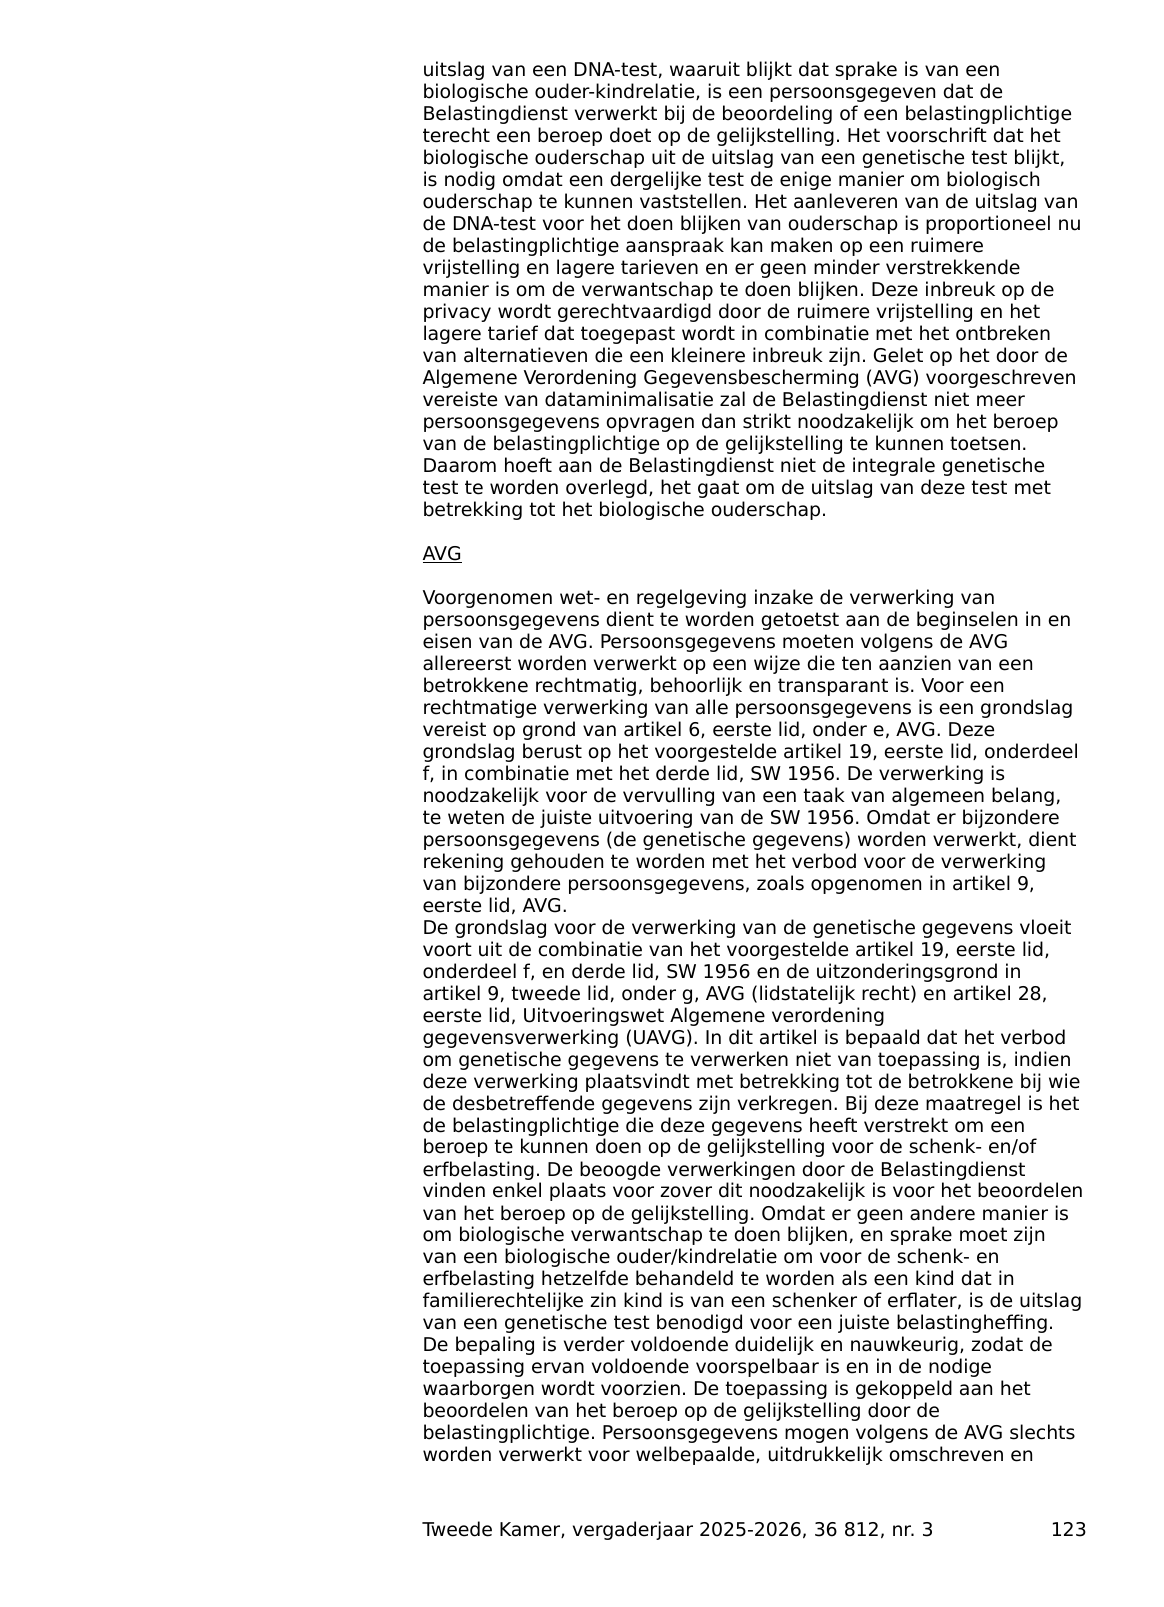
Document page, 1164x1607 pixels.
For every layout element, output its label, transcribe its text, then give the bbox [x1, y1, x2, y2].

text uitslag van een DNA-test, waaruit blijkt dat sprake is van een biologische ouder-kindrelatie, is een persoonsgegeven dat de Belastingdienst verwerkt bij de beoordeling of een belastingplichtige terecht een beroep doet op de gelijkstelling. Het voorschrift dat het biologische ouderschap uit de uitslag van een genetische test blijkt, is nodig omdat een dergelijke test de enige manier om biologisch ouderschap te kunnen vaststellen. Het aanleveren van de uitslag van de DNA-test voor het doen blijken van ouderschap is proportioneel nu de belastingplichtige aanspraak kan maken op een ruimere vrijstelling en lagere tarieven en er geen minder verstrekkende manier is om de verwantschap te doen blijken. Deze inbreuk op de privacy wordt gerechtvaardigd door de ruimere vrijstelling en het lagere tarief dat toegepast wordt in combinatie met het ontbreken van alternatieven die een kleinere inbreuk zijn. Gelet op het door de Algemene Verordening Gegevensbescherming (AVG) voorgeschreven vereiste van dataminimalisatie zal de Belastingdienst niet meer persoonsgegevens opvragen dan strikt noodzakelijk om het beroep van de belastingplichtige op de gelijkstelling te kunnen toetsen. Daarom hoeft aan de Belastingdienst niet de integrale genetische test te worden overlegd, het gaat om de uitslag van deze test met betrekking tot het biologische ouderschap. [422, 59, 1087, 521]
text De bepaling is verder voldoende duidelijk en nauwkeurig, zodat de toepassing ervan voldoende voorspelbaar is en in de nodige waarborgen wordt voorzien. De toepassing is gekoppeld aan het beoordelen van het beroep op de gelijkstelling door de belastingplichtige. Persoonsgegevens mogen volgens de AVG slechts worden verwerkt voor welbepaalde, uitdrukkelijk omschreven en [422, 1334, 1087, 1466]
text Voorgenomen wet- en regelgeving inzake de verwerking van persoonsgegevens dient te worden getoetst aan de beginselen in en eisen van de AVG. Persoonsgegevens moeten volgens de AVG allereerst worden verwerkt op een wijze die ten aanzien van een betrokkene rechtmatig, behoorlijk en transparant is. Voor een rechtmatige verwerking van alle persoonsgegevens is een grondslag vereist op grond van artikel 6, eerste lid, onder e, AVG. Deze grondslag berust op het voorgestelde artikel 19, eerste lid, onderdeel f, in combinatie met het derde lid, SW 1956. De verwerking is noodzakelijk voor de vervulling van een taak van algemeen belang, te weten de juiste uitvoering van de SW 1956. Omdat er bijzondere persoonsgegevens (de genetische gegevens) worden verwerkt, dient rekening gehouden te worden met het verbod voor de verwerking van bijzondere persoonsgegevens, zoals opgenomen in artikel 9, eerste lid, AVG. [422, 587, 1087, 917]
subtitle AVG [422, 543, 1087, 565]
text De grondslag voor de verwerking van de genetische gegevens vloeit voort uit de combinatie van het voorgestelde artikel 19, eerste lid, onderdeel f, en derde lid, SW 1956 en de uitzonderingsgrond in artikel 9, tweede lid, onder g, AVG (lidstatelijk recht) en artikel 28, eerste lid, Uitvoeringswet Algemene verordening gegevensverwerking (UAVG). In dit artikel is bepaald dat het verbod om genetische gegevens te verwerken niet van toepassing is, indien deze verwerking plaatsvindt met betrekking tot de betrokkene bij wie de desbetreffende gegevens zijn verkregen. Bij deze maatregel is het de belastingplichtige die deze gegevens heeft verstrekt om een beroep te kunnen doen op de gelijkstelling voor de schenk- en/of erfbelasting. De beoogde verwerkingen door de Belastingdienst vinden enkel plaats voor zover dit noodzakelijk is voor het beoordelen van het beroep op de gelijkstelling. Omdat er geen andere manier is om biologische verwantschap te doen blijken, en sprake moet zijn van een biologische ouder/kindrelatie om voor de schenk- en erfbelasting hetzelfde behandeld te worden als een kind dat in familierechtelijke zin kind is van een schenker of erflater, is de uitslag van een genetische test benodigd voor een juiste belastingheffing. [422, 917, 1087, 1334]
